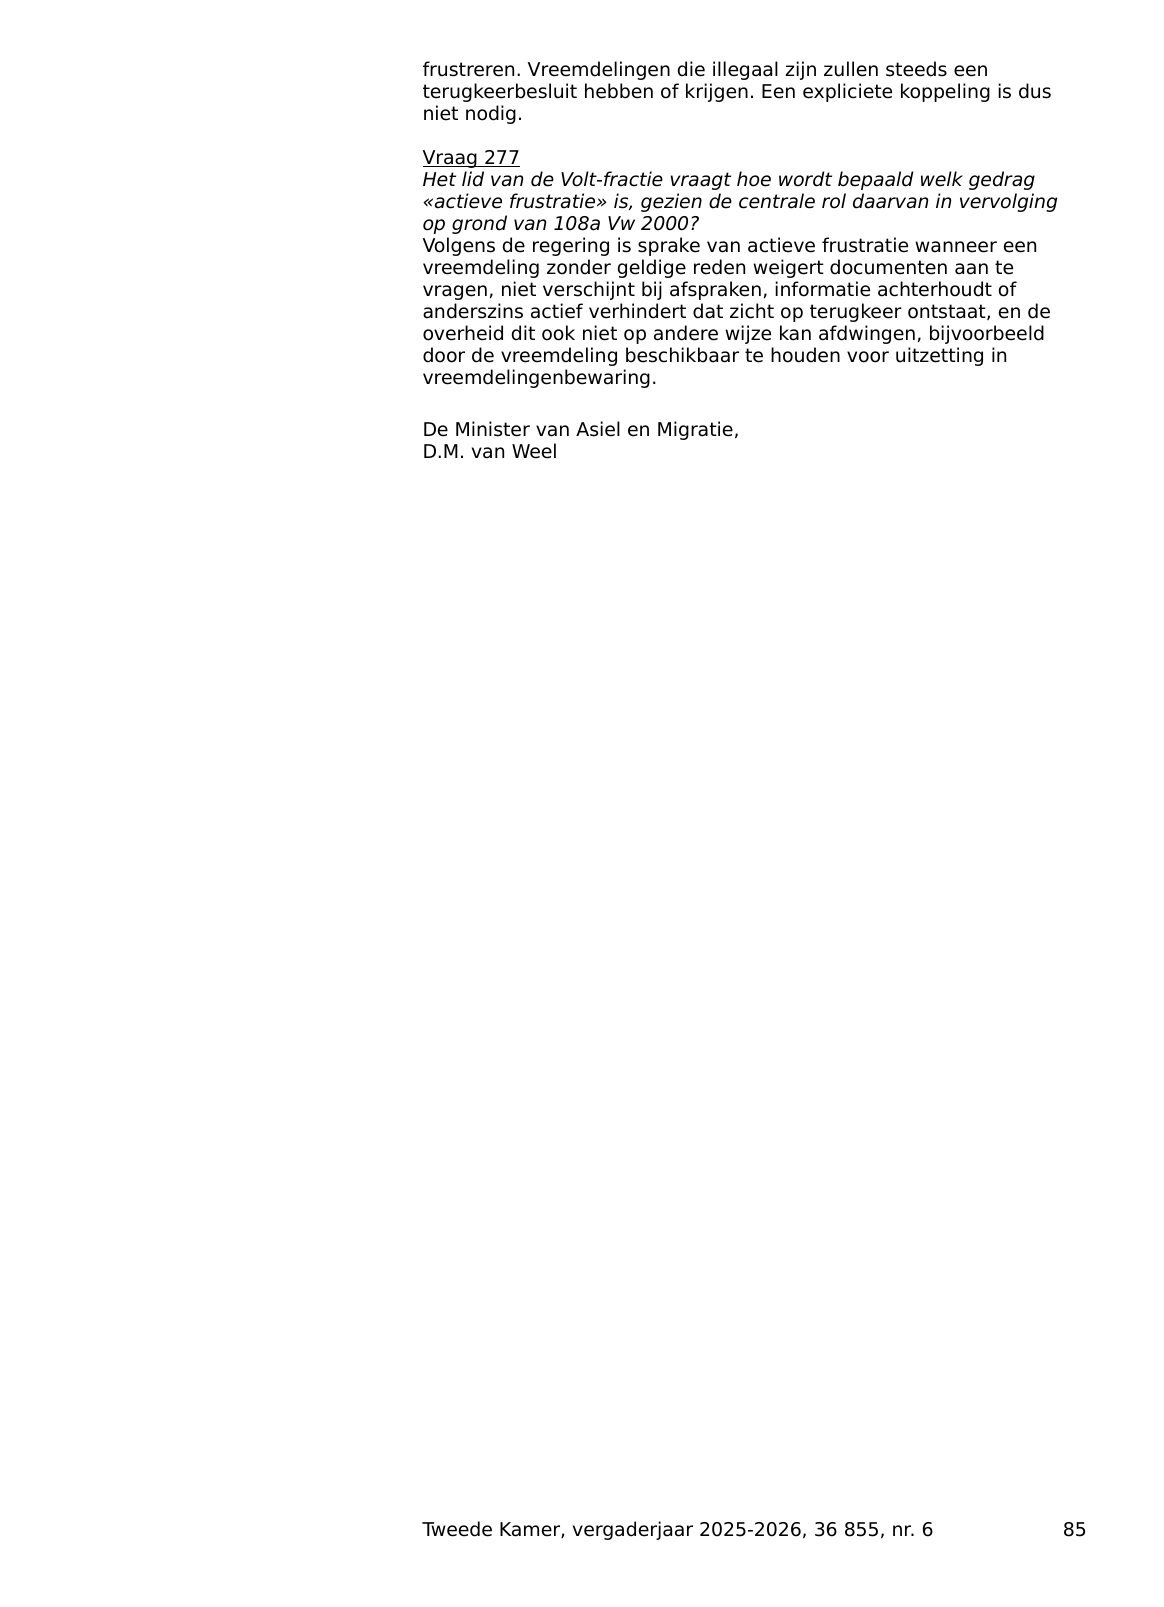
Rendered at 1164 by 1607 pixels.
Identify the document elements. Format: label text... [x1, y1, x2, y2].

text frustreren. Vreemdelingen die illegaal zijn zullen steeds een terugkeerbesluit hebben of krijgen. Een expliciete koppeling is dus niet nodig. [422, 59, 1087, 125]
text Het lid van de Volt-fractie vraagt hoe wordt bepaald welk gedrag «actieve frustratie» is, gezien de centrale rol daarvan in vervolging op grond van 108a Vw 2000? [422, 169, 1087, 235]
text Vraag 277 [422, 147, 1087, 169]
text De Minister van Asiel en Migratie, D.M. van Weel [422, 419, 1087, 463]
text Volgens de regering is sprake van actieve frustratie wanneer een vreemdeling zonder geldige reden weigert documenten aan te vragen, niet verschijnt bij afspraken, informatie achterhoudt of anderszins actief verhindert dat zicht op terugkeer ontstaat, en de overheid dit ook niet op andere wijze kan afdwingen, bijvoorbeeld door de vreemdeling beschikbaar te houden voor uitzetting in vreemdelingenbewaring. [422, 235, 1087, 389]
